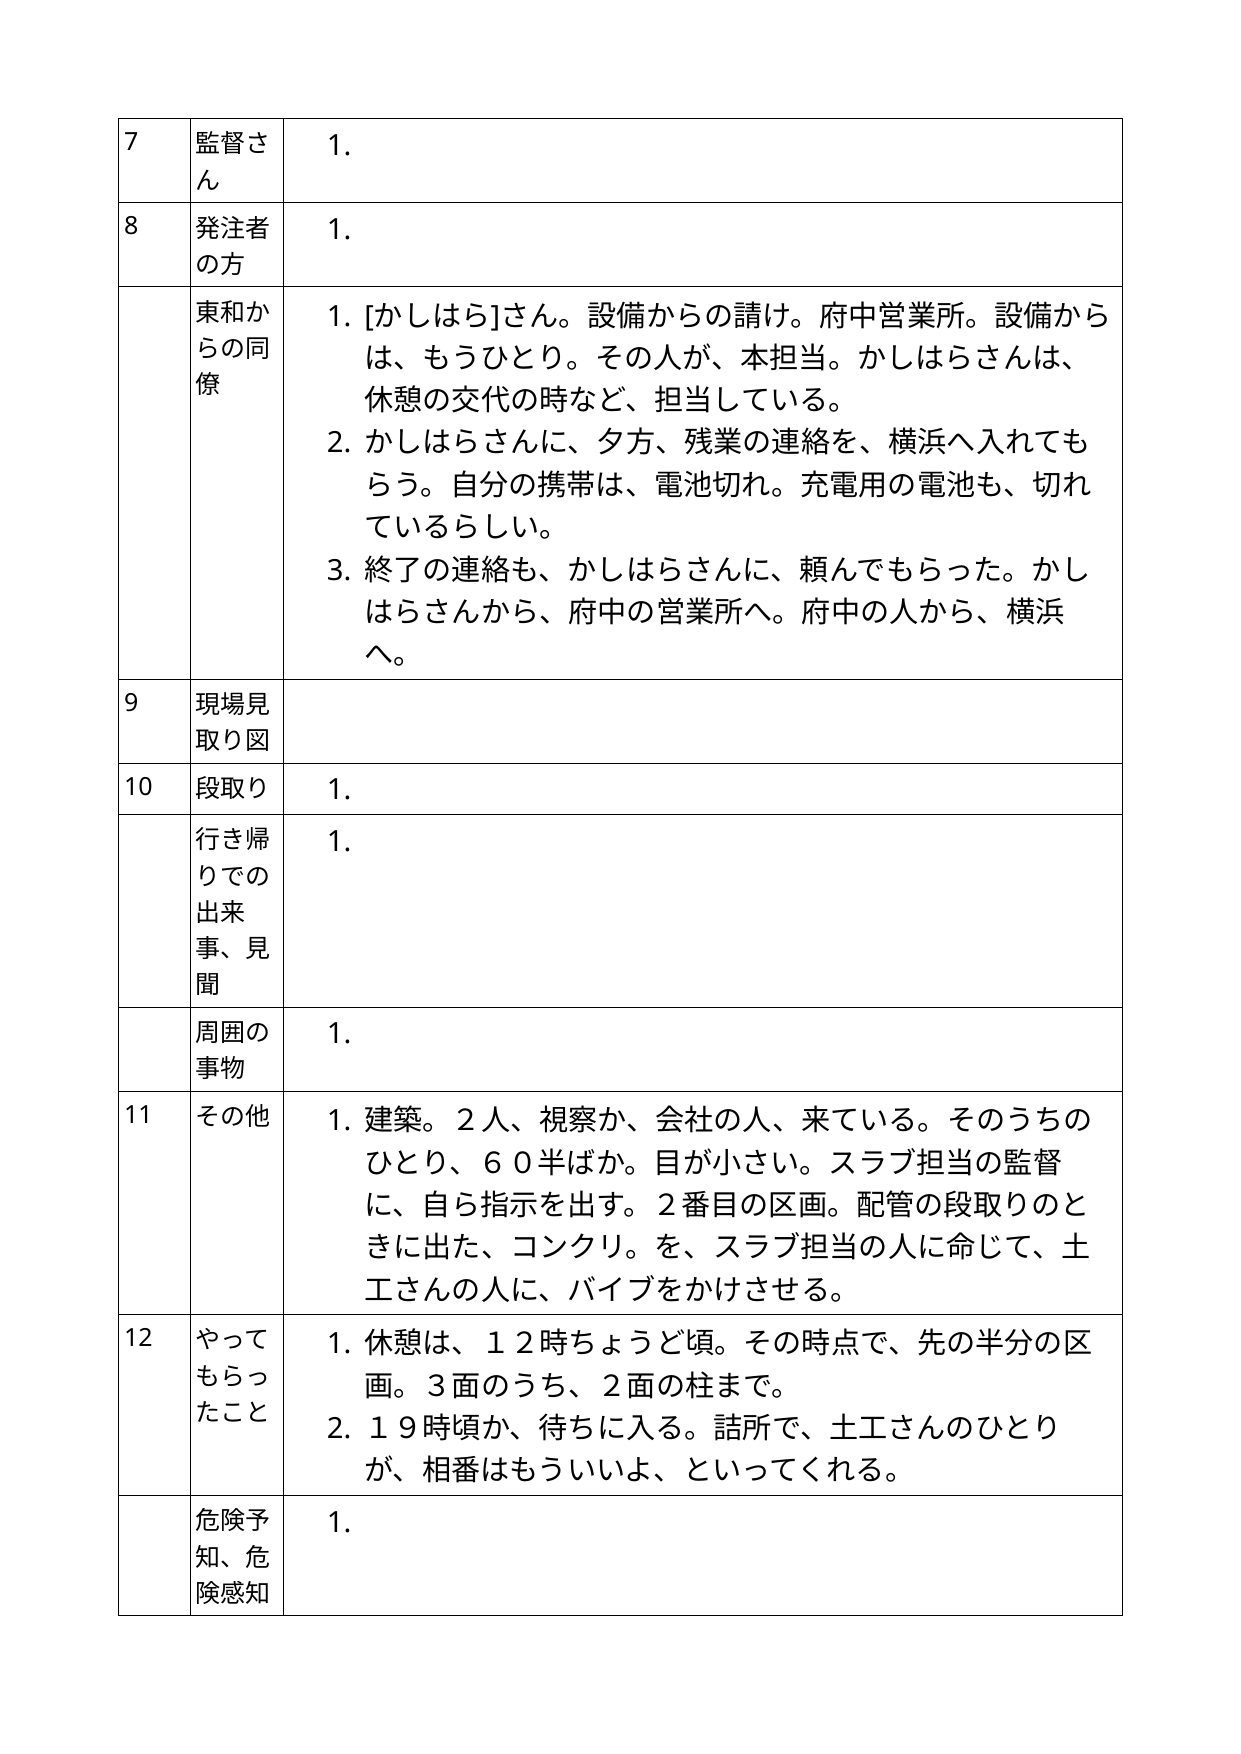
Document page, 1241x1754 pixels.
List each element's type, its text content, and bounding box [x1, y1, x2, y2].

table_cell 発注者の方 [191, 203, 283, 286]
table_cell 行き帰りでの出来事、見聞 [191, 815, 283, 1007]
table_cell 9 [119, 680, 190, 763]
table_cell 東和からの同僚 [191, 287, 283, 679]
table_cell 監督さん [191, 119, 283, 202]
table_cell [284, 203, 1122, 286]
table_cell [284, 119, 1122, 202]
table_cell [かしはら]さん。設備からの請け。府中営業所。設備からは、もうひとり。その人が、本担当。かしはらさんは、休憩の交代の時など、担当している。 かしはらさんに、夕方、残業の連絡を、横浜へ入れてもらう。自分の携帯は、電池切れ。充電用の電池も、切れているらしい。 終了の連絡も、かしはらさんに、頼んでもらった。かしはらさんから、府中の営業所へ。府中の人から、横浜へ。 [284, 287, 1122, 679]
table_cell やってもらったこと [191, 1315, 283, 1495]
table_cell 7 [119, 119, 190, 202]
table_cell [119, 1496, 190, 1615]
table_cell [284, 1008, 1122, 1091]
table_cell 10 [119, 764, 190, 814]
table_cell [119, 1008, 190, 1091]
table_cell 危険予知、危険感知 [191, 1496, 283, 1615]
table_cell [284, 1496, 1122, 1615]
table_cell [119, 815, 190, 1007]
table_cell [119, 287, 190, 679]
table_cell [284, 764, 1122, 814]
table_cell 建築。２人、視察か、会社の人、来ている。そのうちのひとり、６０半ばか。目が小さい。スラブ担当の監督に、自ら指示を出す。２番目の区画。配管の段取りのときに出た、コンクリ。を、スラブ担当の人に命じて、土工さんの人に、バイブをかけさせる。 [284, 1092, 1122, 1314]
table_cell 現場見取り図 [191, 680, 283, 763]
table_cell 8 [119, 203, 190, 286]
table_cell 周囲の事物 [191, 1008, 283, 1091]
table_cell 休憩は、１２時ちょうど頃。その時点で、先の半分の区画。３面のうち、２面の柱まで。 １９時頃か、待ちに入る。詰所で、土工さんのひとりが、相番はもういいよ、といってくれる。 [284, 1315, 1122, 1495]
table_cell [284, 680, 1122, 763]
table_cell [284, 815, 1122, 1007]
table_cell 段取り [191, 764, 283, 814]
table_cell 12 [119, 1315, 190, 1495]
table_cell その他 [191, 1092, 283, 1314]
table_cell 11 [119, 1092, 190, 1314]
